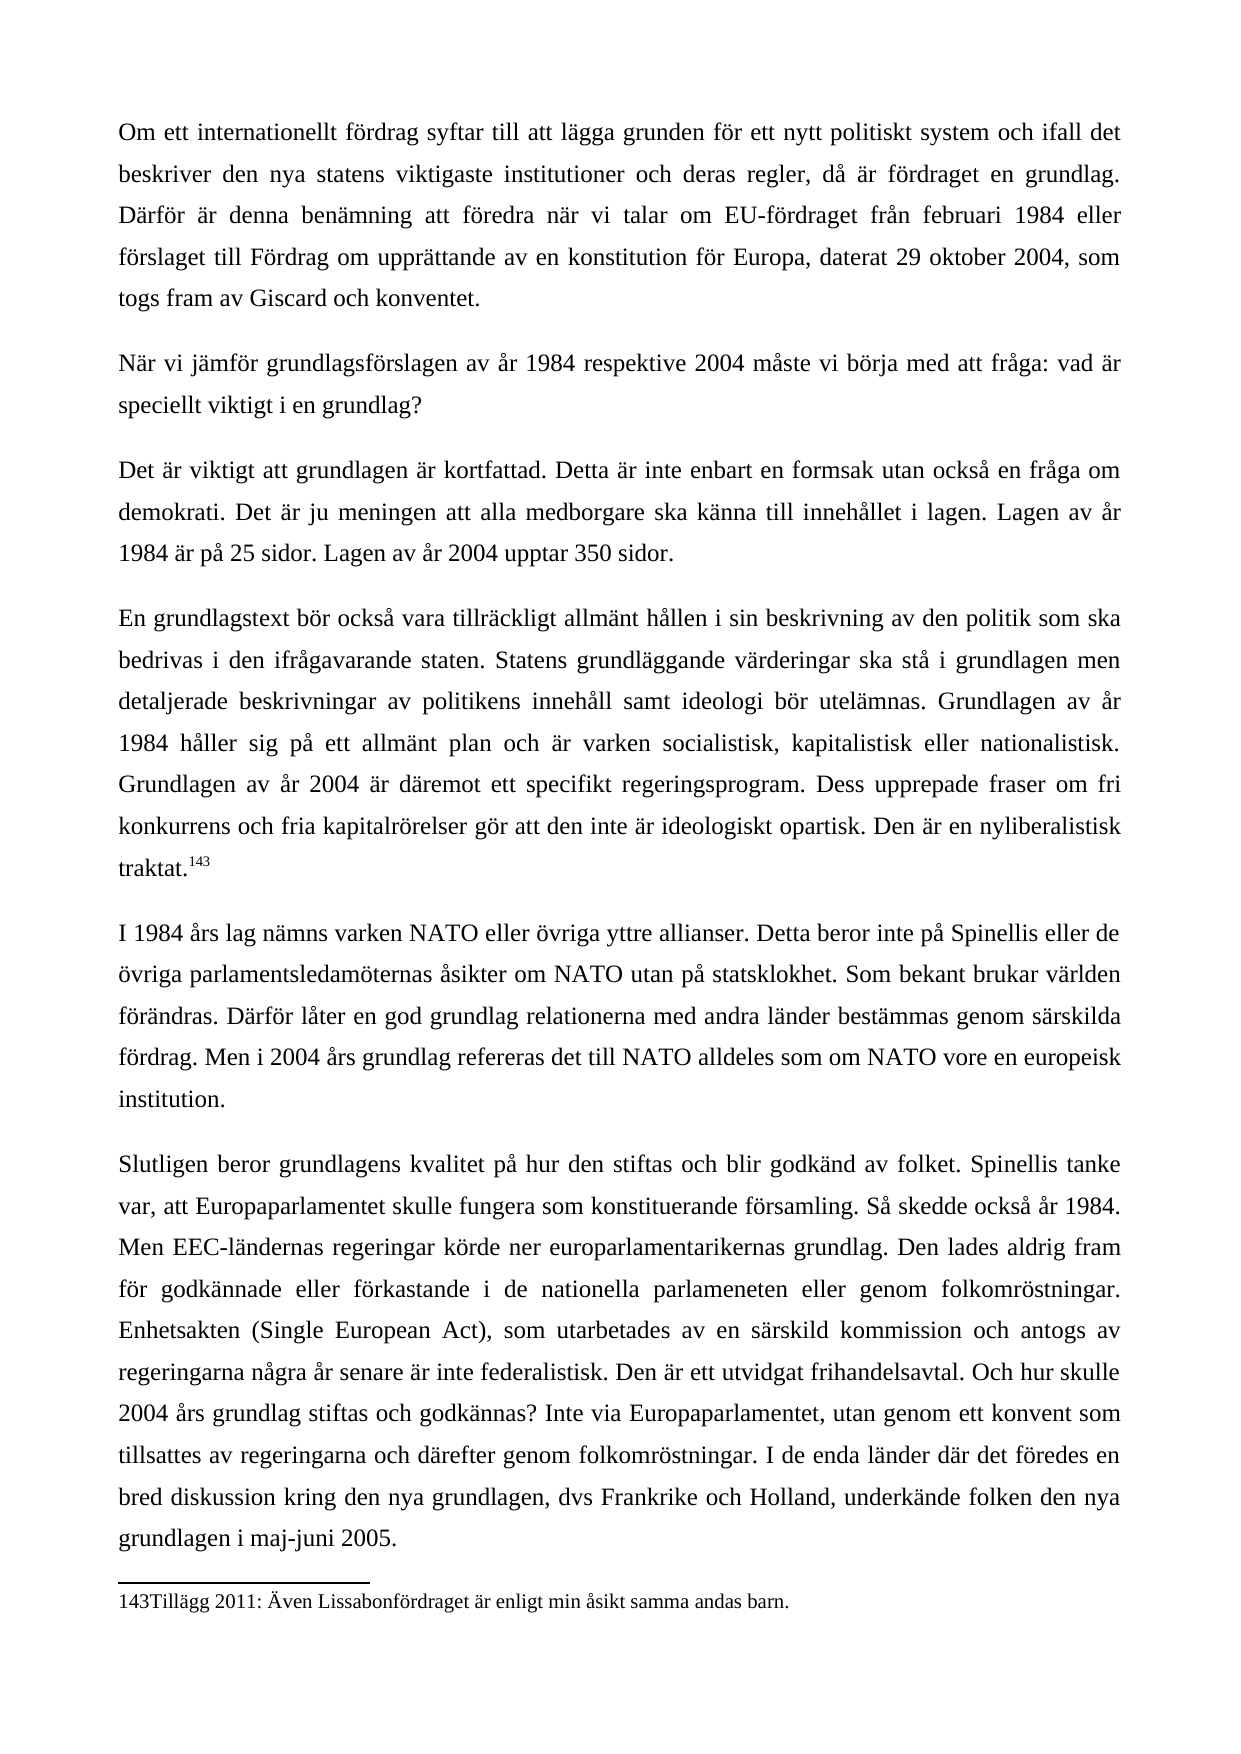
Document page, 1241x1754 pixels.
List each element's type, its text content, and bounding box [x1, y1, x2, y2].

text Tillägg 2011: Även Lissabonfördraget är enligt min åsikt samma andas barn. [118, 1589, 1122, 1613]
text En grundlagstext bör också vara tillräckligt allmänt hållen i sin beskrivning av den politik som ska bedrivas i den ifrågavarande staten. Statens grundläggande värderingar ska stå i grundlagen men detaljerade beskrivningar av politikens innehåll samt ideologi bör utelämnas. Grundlagen av år 1984 håller sig på ett allmänt plan och är varken socialistisk, kapitalistisk eller nationalistisk. Grundlagen av år 2004 är däremot ett specifikt regeringsprogram. Dess upprepade fraser om fri konkurrens och fria kapitalrörelser gör att den inte är ideologiskt opartisk. Den är en nyliberalistisk traktat. [118, 604, 1122, 881]
text När vi jämför grundlagsförslagen av år 1984 respektive 2004 måste vi börja med att fråga: vad är speciellt viktigt i en grundlag? [118, 349, 1122, 419]
text Slutligen beror grundlagens kvalitet på hur den stiftas och blir godkänd av folket. Spinellis tanke var, att Europaparlamentet skulle fungera som konstituerande församling. Så skedde också år 1984. Men EEC-ländernas regeringar körde ner europarlamentarikernas grundlag. Den lades aldrig fram för godkännade eller förkastande i de nationella parlameneten eller genom folkomröstningar. Enhetsakten (Single European Act), som utarbetades av en särskild kommission och antogs av regeringarna några år senare är inte federalistisk. Den är ett utvidgat frihandelsavtal. Och hur skulle 2004 års grundlag stiftas och godkännas? Inte via Europaparlamentet, utan genom ett konvent som tillsattes av regeringarna och därefter genom folkomröstningar. I de enda länder där det föredes en bred diskussion kring den nya grundlagen, dvs Frankrike och Holland, underkände folken den nya grundlagen i maj-juni 2005. [118, 1150, 1122, 1552]
text Om ett internationellt fördrag syftar till att lägga grunden för ett nytt politiskt system och ifall det beskriver den nya statens viktigaste institutioner och deras regler, då är fördraget en grundlag. Därför är denna benämning att föredra när vi talar om EU-fördraget från februari 1984 eller förslaget till Fördrag om upprättande av en konstitution för Europa, daterat 29 oktober 2004, som togs fram av Giscard och konventet. [118, 118, 1122, 312]
text Det är viktigt att grundlagen är kortfattad. Detta är inte enbart en formsak utan också en fråga om demokrati. Det är ju meningen att alla medborgare ska känna till innehållet i lagen. Lagen av år 1984 är på 25 sidor. Lagen av år 2004 upptar 350 sidor. [118, 456, 1122, 567]
text I 1984 års lag nämns varken NATO eller övriga yttre allianser. Detta beror inte på Spinellis eller de övriga parlamentsledamöternas åsikter om NATO utan på statsklokhet. Som bekant brukar världen förändras. Därför låter en god grundlag relationerna med andra länder bestämmas genom särskilda fördrag. Men i 2004 års grundlag refereras det till NATO alldeles som om NATO vore en europeisk institution. [118, 919, 1122, 1113]
